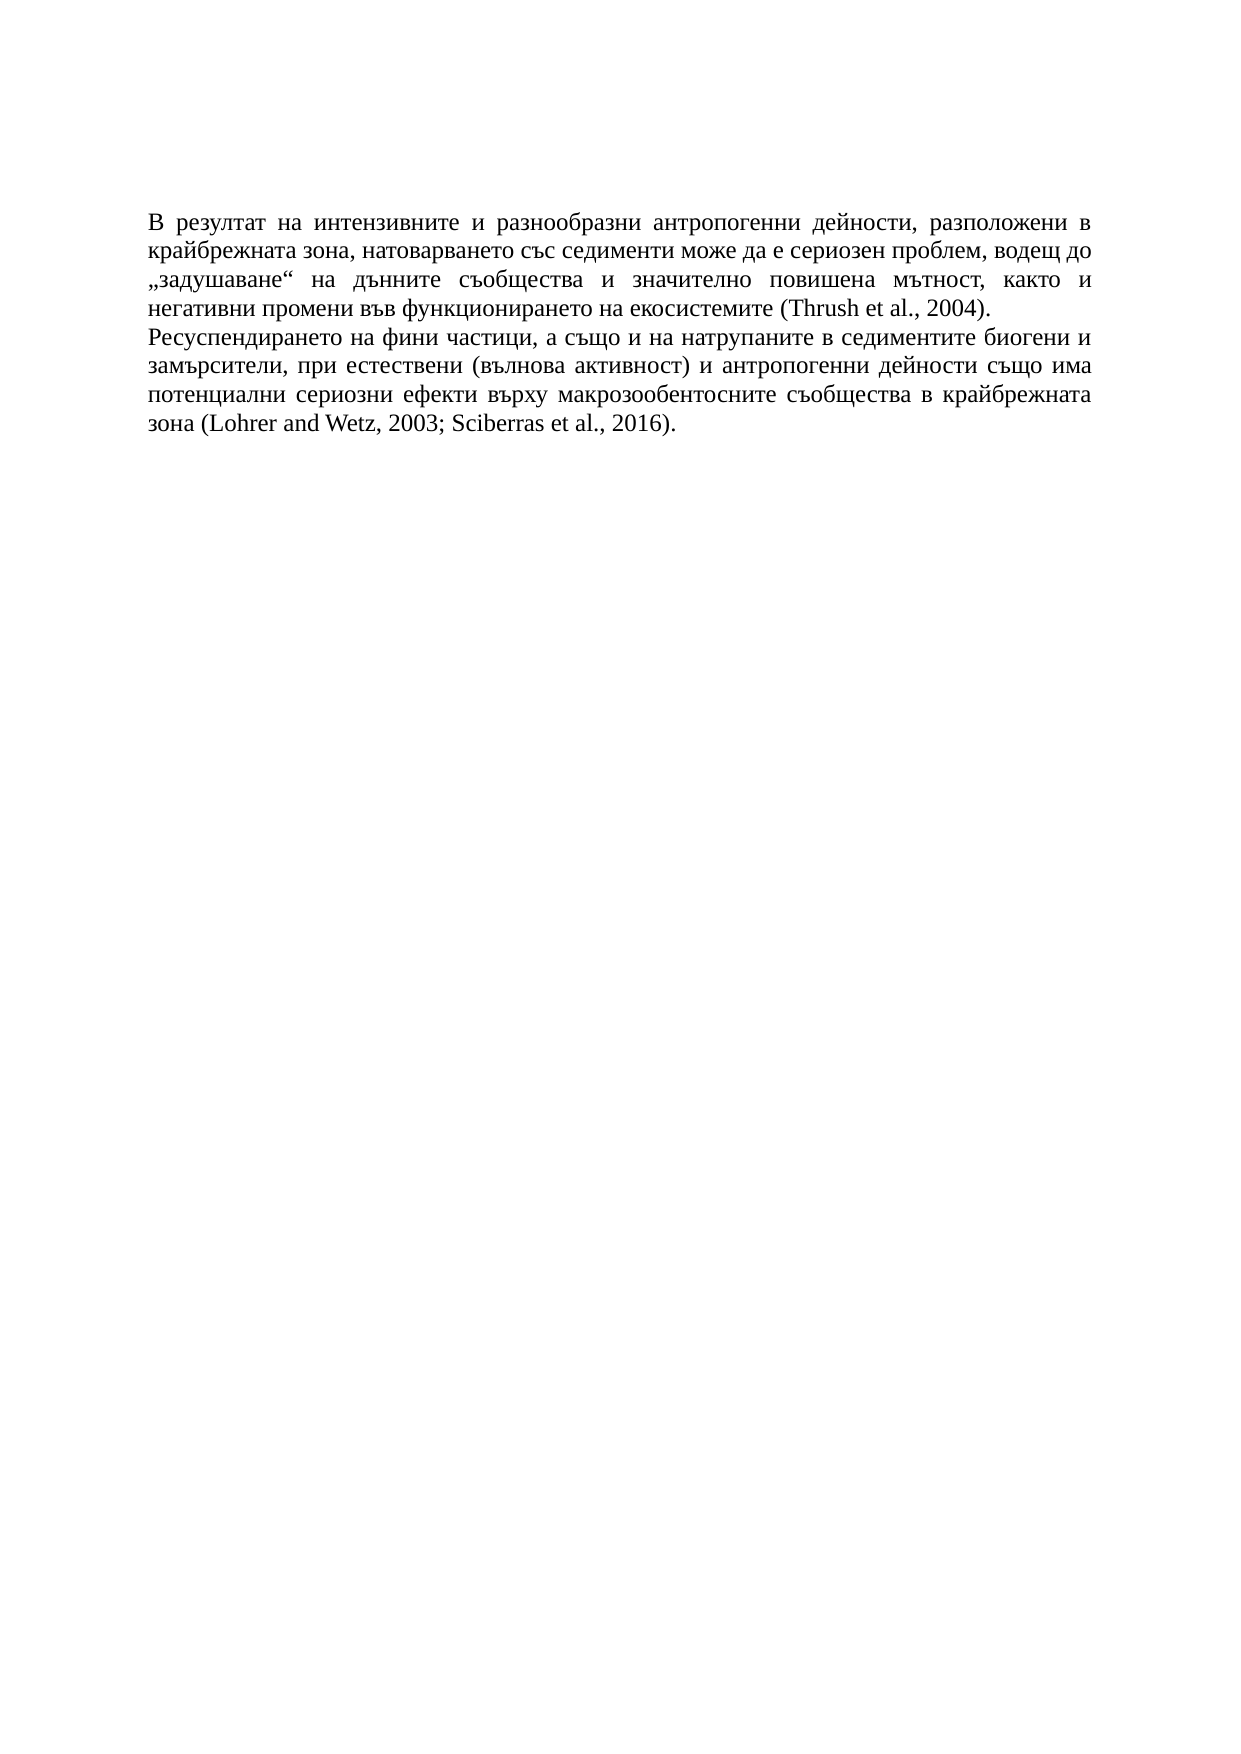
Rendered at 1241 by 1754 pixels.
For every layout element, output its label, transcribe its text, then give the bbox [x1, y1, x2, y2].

text В резултат на интензивните и разнообразни антропогенни дейности, разположени в крайбрежната зона, натоварването със седименти може да е сериозен проблем, водещ до „задушаване“ на дънните съобщества и значително повишена мътност, както и негативни промени във функционирането на екосистемите (Thrush et al., 2004). [148, 207, 1093, 322]
text Ресуспендирането на фини частици, а също и на натрупаните в седиментите биогени и замърсители, при естествени (вълнова активност) и антропогенни дейности също има потенциални сериозни ефекти върху макрозообентосните съобщества в крайбрежната зона (Lohrer and Wetz, 2003; Sciberras et al., 2016). [148, 322, 1093, 437]
